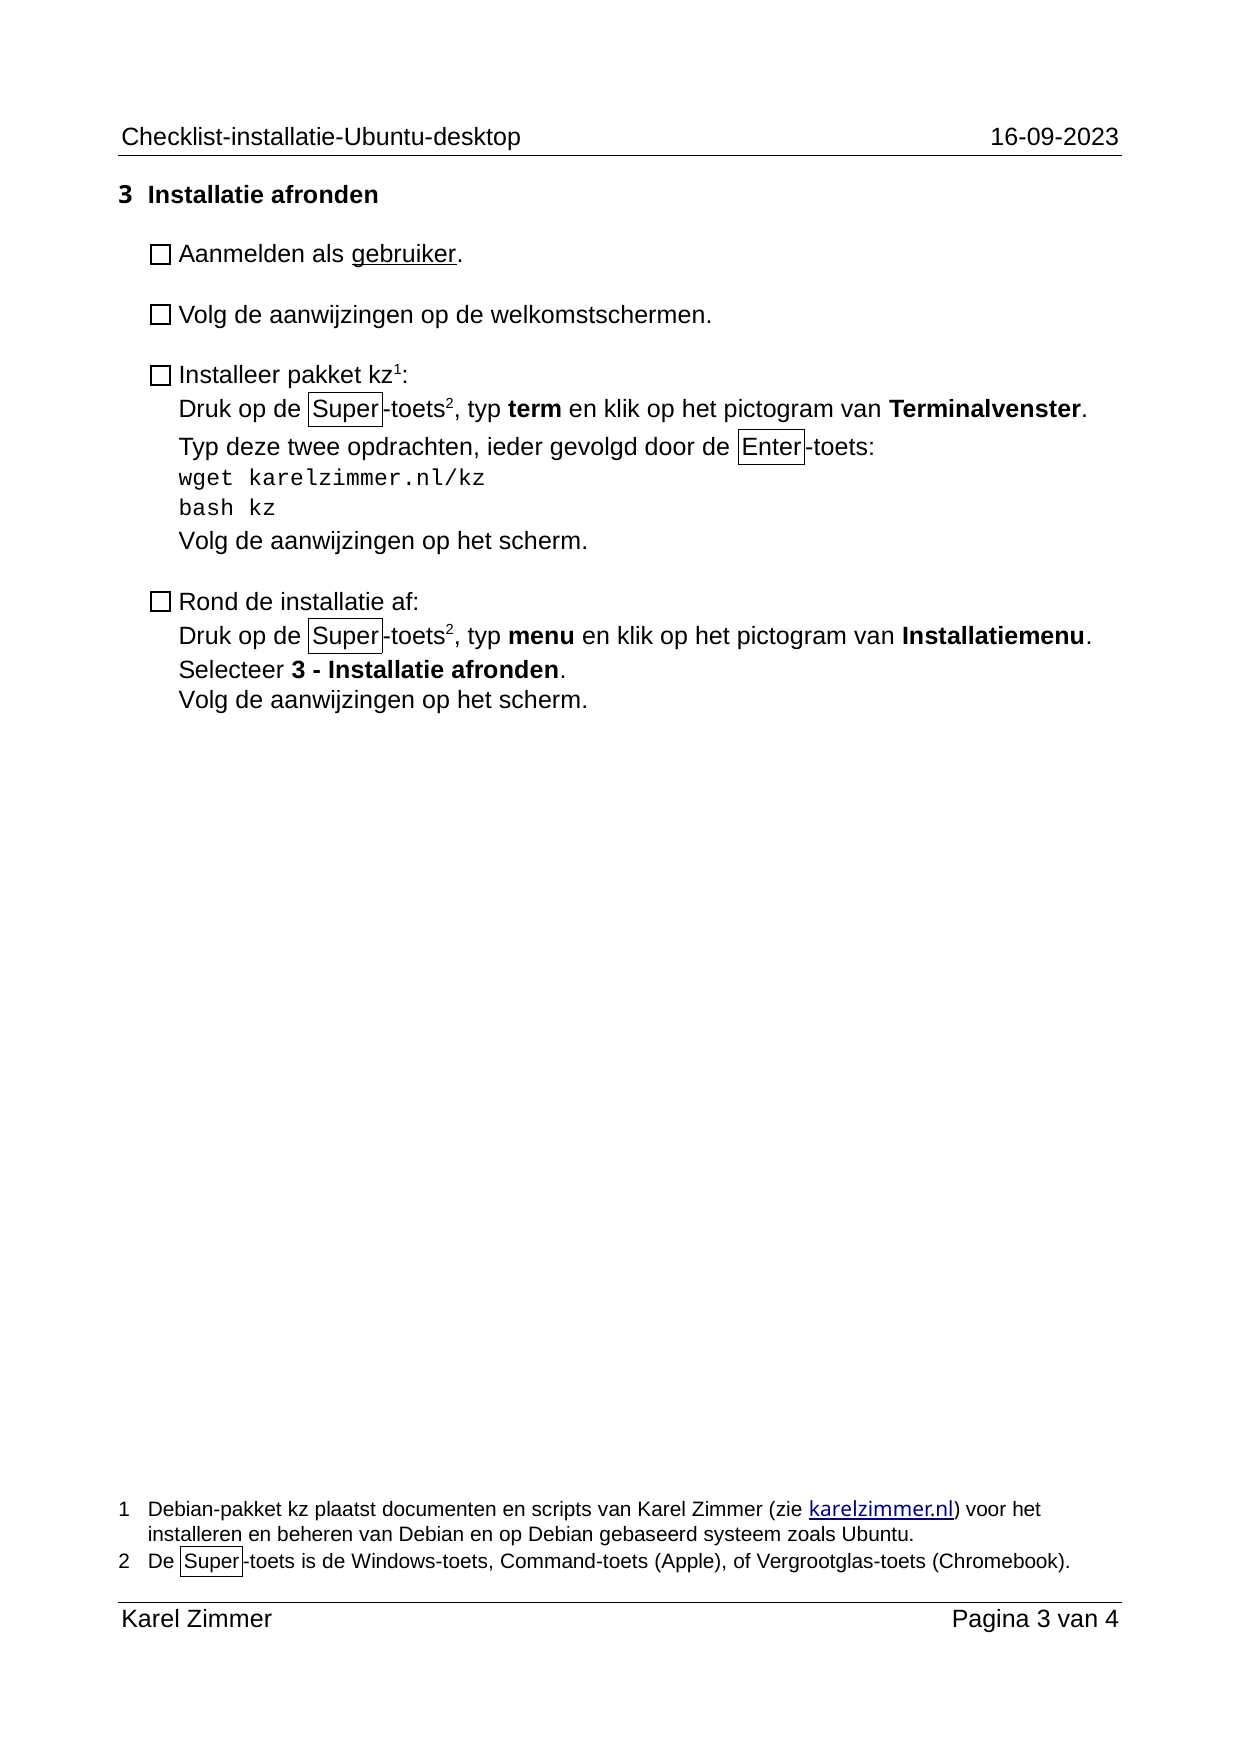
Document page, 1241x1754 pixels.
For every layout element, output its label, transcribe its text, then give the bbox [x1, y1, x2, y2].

table_cell Volg de aanwijzingen op het scherm. [177, 685, 1122, 715]
table_cell [142, 496, 177, 526]
table_cell [142, 300, 177, 330]
table_cell Volg de aanwijzingen op de welkomstschermen. [177, 300, 1122, 330]
table_cell [142, 685, 177, 715]
table_header Aanmelden als gebruiker. [177, 239, 1122, 269]
table_cell [118, 685, 142, 715]
table_cell Druk op de Super-toets2, typ menu en klik op het pictogram van Installatiemenu. [177, 617, 1122, 654]
table_cell [118, 617, 142, 654]
table_cell Druk op de Super-toets, typ term en klik op het pictogram van Terminalvenster. [177, 391, 1122, 428]
table_cell Volg de aanwijzingen op het scherm. [177, 526, 1122, 556]
table_cell [142, 391, 177, 428]
table_cell [142, 587, 177, 617]
table_cell [177, 269, 1122, 300]
table_cell [142, 360, 177, 391]
table_cell [142, 465, 177, 496]
table_cell [118, 526, 142, 556]
table_cell [118, 587, 142, 617]
table_cell [118, 428, 142, 465]
table_cell [118, 654, 142, 685]
table_cell [142, 269, 177, 300]
table_cell [142, 556, 177, 587]
table_cell [142, 330, 177, 360]
table_cell Installeer pakket kz: [177, 360, 1122, 391]
table_cell [118, 496, 142, 526]
table_cell Selecteer 3 - Installatie afronden. [177, 654, 1122, 685]
table_cell [118, 330, 142, 360]
table_cell [142, 428, 177, 465]
table_cell [118, 360, 142, 391]
table_cell [142, 617, 177, 654]
table_cell [118, 465, 142, 496]
table_cell [118, 300, 142, 330]
table_header [142, 239, 177, 269]
table_cell [118, 556, 142, 587]
table_cell [118, 269, 142, 300]
table_cell Rond de installatie af: [177, 587, 1122, 617]
table_cell [177, 556, 1122, 587]
table_cell [142, 526, 177, 556]
table_cell bash kz [177, 496, 1122, 526]
table_cell wget karelzimmer.nl/kz [177, 465, 1122, 496]
table_cell [118, 391, 142, 428]
list Installatie afronden [118, 177, 1122, 211]
table_cell [142, 654, 177, 685]
table_header [118, 239, 142, 269]
table_cell [177, 330, 1122, 360]
table_cell Typ deze twee opdrachten, ieder gevolgd door de Enter-toets: [177, 428, 1122, 465]
